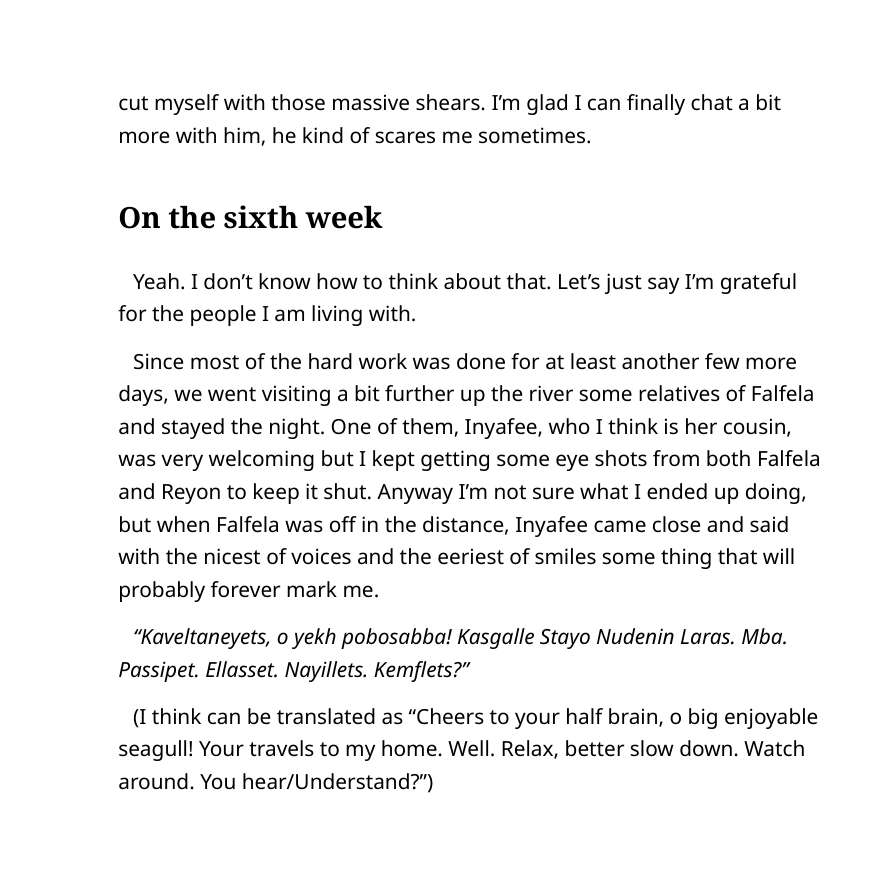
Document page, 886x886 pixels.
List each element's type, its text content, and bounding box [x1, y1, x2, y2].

text Since most of the hard work was done for at least another few more days, we went visiting a bit further up the river some relatives of Falfela and stayed the night. One of them, Inyafee, who I think is her cousin, was very welcoming but I kept getting some eye shots from both Falfela and Reyon to keep it shut. Anyway I’m not sure what I ended up doing, but when Falfela was off in the distance, Inyafee came close and said with the nicest of voices and the eeriest of smiles some thing that will probably forever mark me. [118, 347, 827, 603]
text Yeah. I don’t know how to think about that. Let’s just say I’m grateful for the people I am living with. [118, 267, 827, 328]
subtitle On the sixth week [118, 198, 827, 237]
text “Kaveltaneyets, o yekh pobosabba! Kasgalle Stayo Nudenin Laras. Mba. Passipet. Ellasset. Nayillets. Kemflets?” [118, 622, 827, 683]
text cut myself with those massive shears. I’m glad I can finally chat a bit more with him, he kind of scares me sometimes. [118, 88, 827, 149]
text (I think can be translated as “Cheers to your half brain, o big enjoyable seagull! Your travels to my home. Well. Relax, better slow down. Watch around. You hear/Understand?”) [118, 702, 827, 796]
